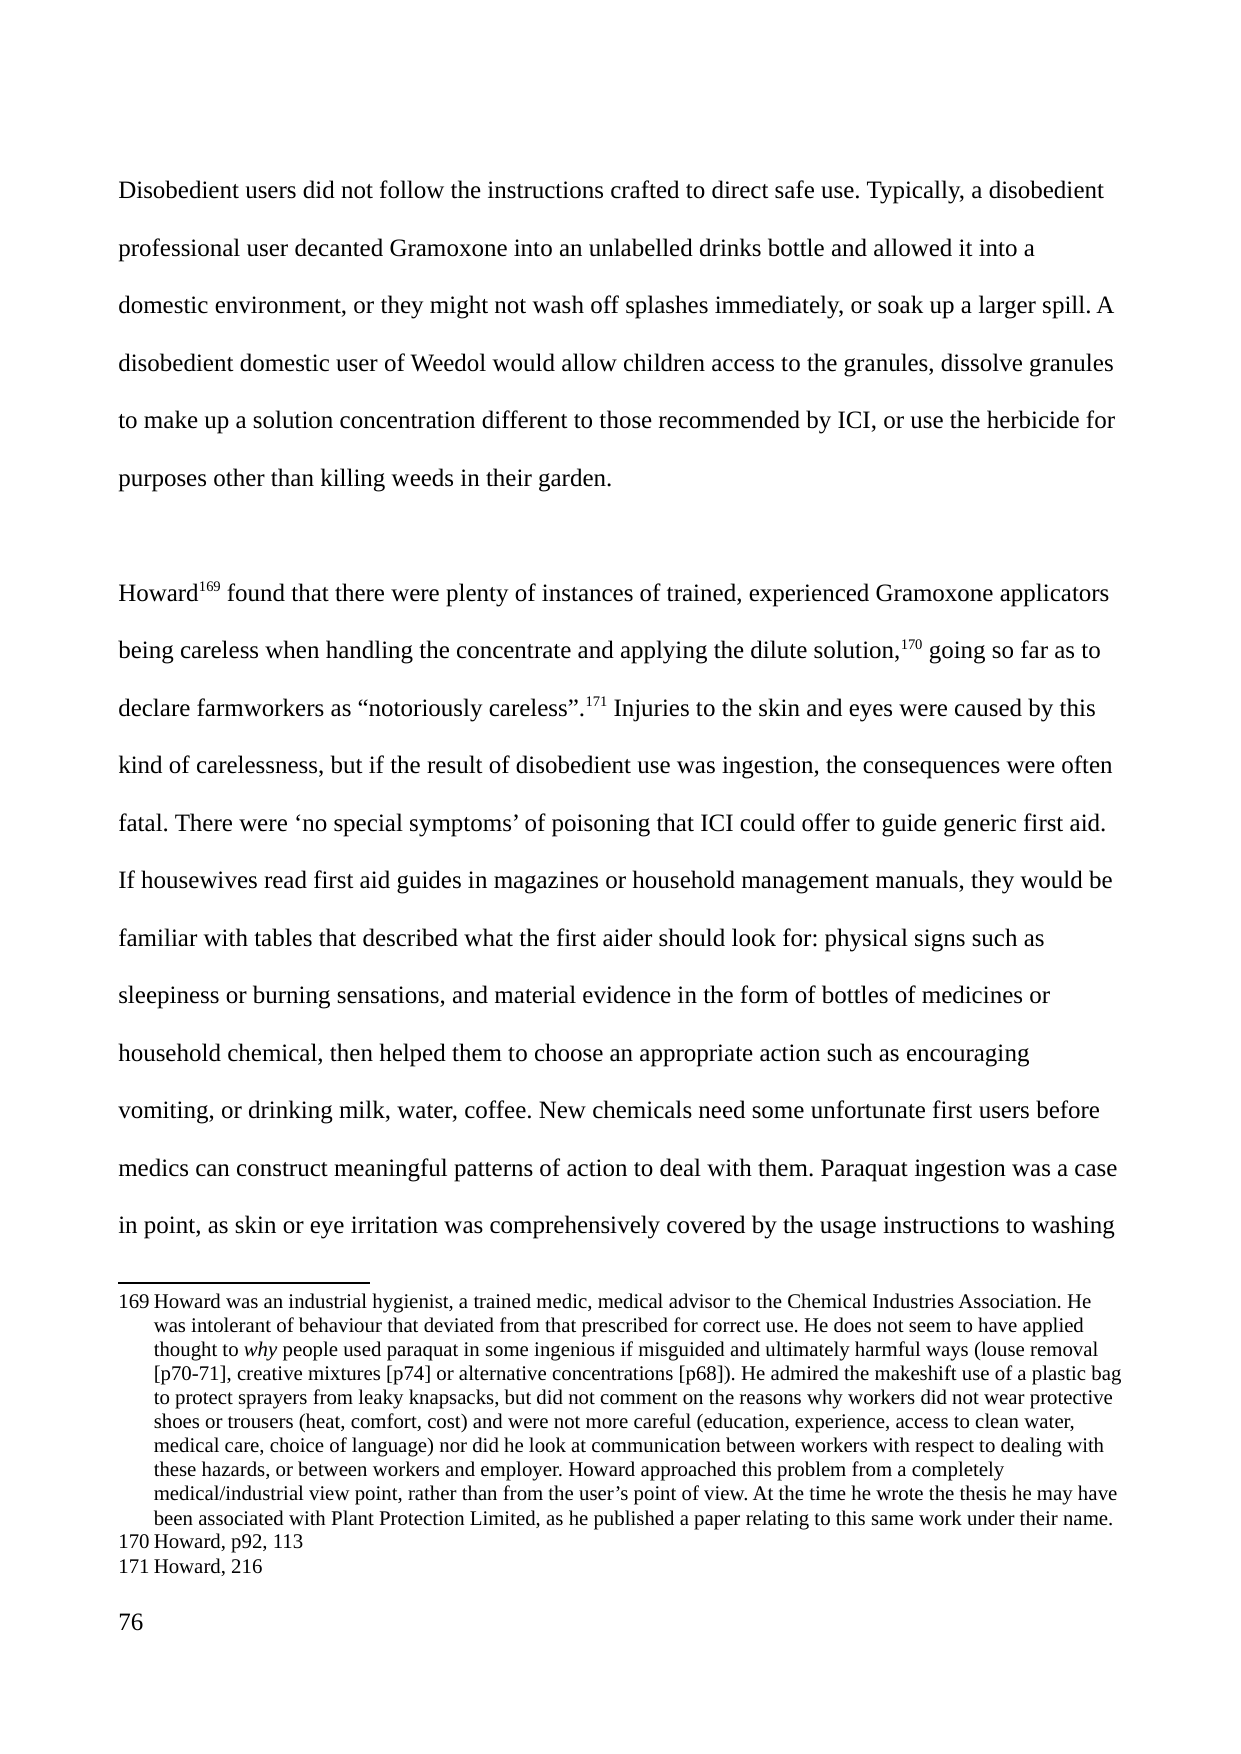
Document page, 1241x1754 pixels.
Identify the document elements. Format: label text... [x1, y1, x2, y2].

text Howard, 216 [118, 1553, 1122, 1578]
text Howard was an industrial hygienist, a trained medic, medical advisor to the Chemical Industries Association. He was intolerant of behaviour that deviated from that prescribed for correct use. He does not seem to have applied thought to why people used paraquat in some ingenious if misguided and ultimately harmful ways (louse removal [p70-71], creative mixtures [p74] or alternative concentrations [p68]). He admired the makeshift use of a plastic bag to protect sprayers from leaky knapsacks, but did not comment on the reasons why workers did not wear protective shoes or trousers (heat, comfort, cost) and were not more careful (education, experience, access to clean water, medical care, choice of language) nor did he look at communication between workers with respect to dealing with these hazards, or between workers and employer. Howard approached this problem from a completely medical/industrial view point, rather than from the user’s point of view. At the time he wrote the thesis he may have been associated with Plant Protection Limited, as he published a paper relating to this same work under their name. [118, 1289, 1122, 1529]
text Disobedient users did not follow the instructions crafted to direct safe use. Typically, a disobedient professional user decanted Gramoxone into an unlabelled drinks bottle and allowed it into a domestic environment, or they might not wash off splashes immediately, or soak up a larger spill. A disobedient domestic user of Weedol would allow children access to the granules, dissolve granules to make up a solution concentration different to those recommended by ICI, or use the herbicide for purposes other than killing weeds in their garden. [118, 176, 1122, 492]
text Howard found that there were plenty of instances of trained, experienced Gramoxone applicators being careless when handling the concentrate and applying the dilute solution, going so far as to declare farmworkers as “notoriously careless”. Injuries to the skin and eyes were caused by this kind of carelessness, but if the result of disobedient use was ingestion, the consequences were often fatal. There were ‘no special symptoms’ of poisoning that ICI could offer to guide generic first aid. If housewives read first aid guides in magazines or household management manuals, they would be familiar with tables that described what the first aider should look for: physical signs such as sleepiness or burning sensations, and material evidence in the form of bottles of medicines or household chemical, then helped them to choose an appropriate action such as encouraging vomiting, or drinking milk, water, coffee. New chemicals need some unfortunate first users before medics can construct meaningful patterns of action to deal with them. Paraquat ingestion was a case in point, as skin or eye irritation was comprehensively covered by the usage instructions to washing [118, 578, 1122, 1239]
text Howard, p92, 113 [118, 1529, 1122, 1553]
